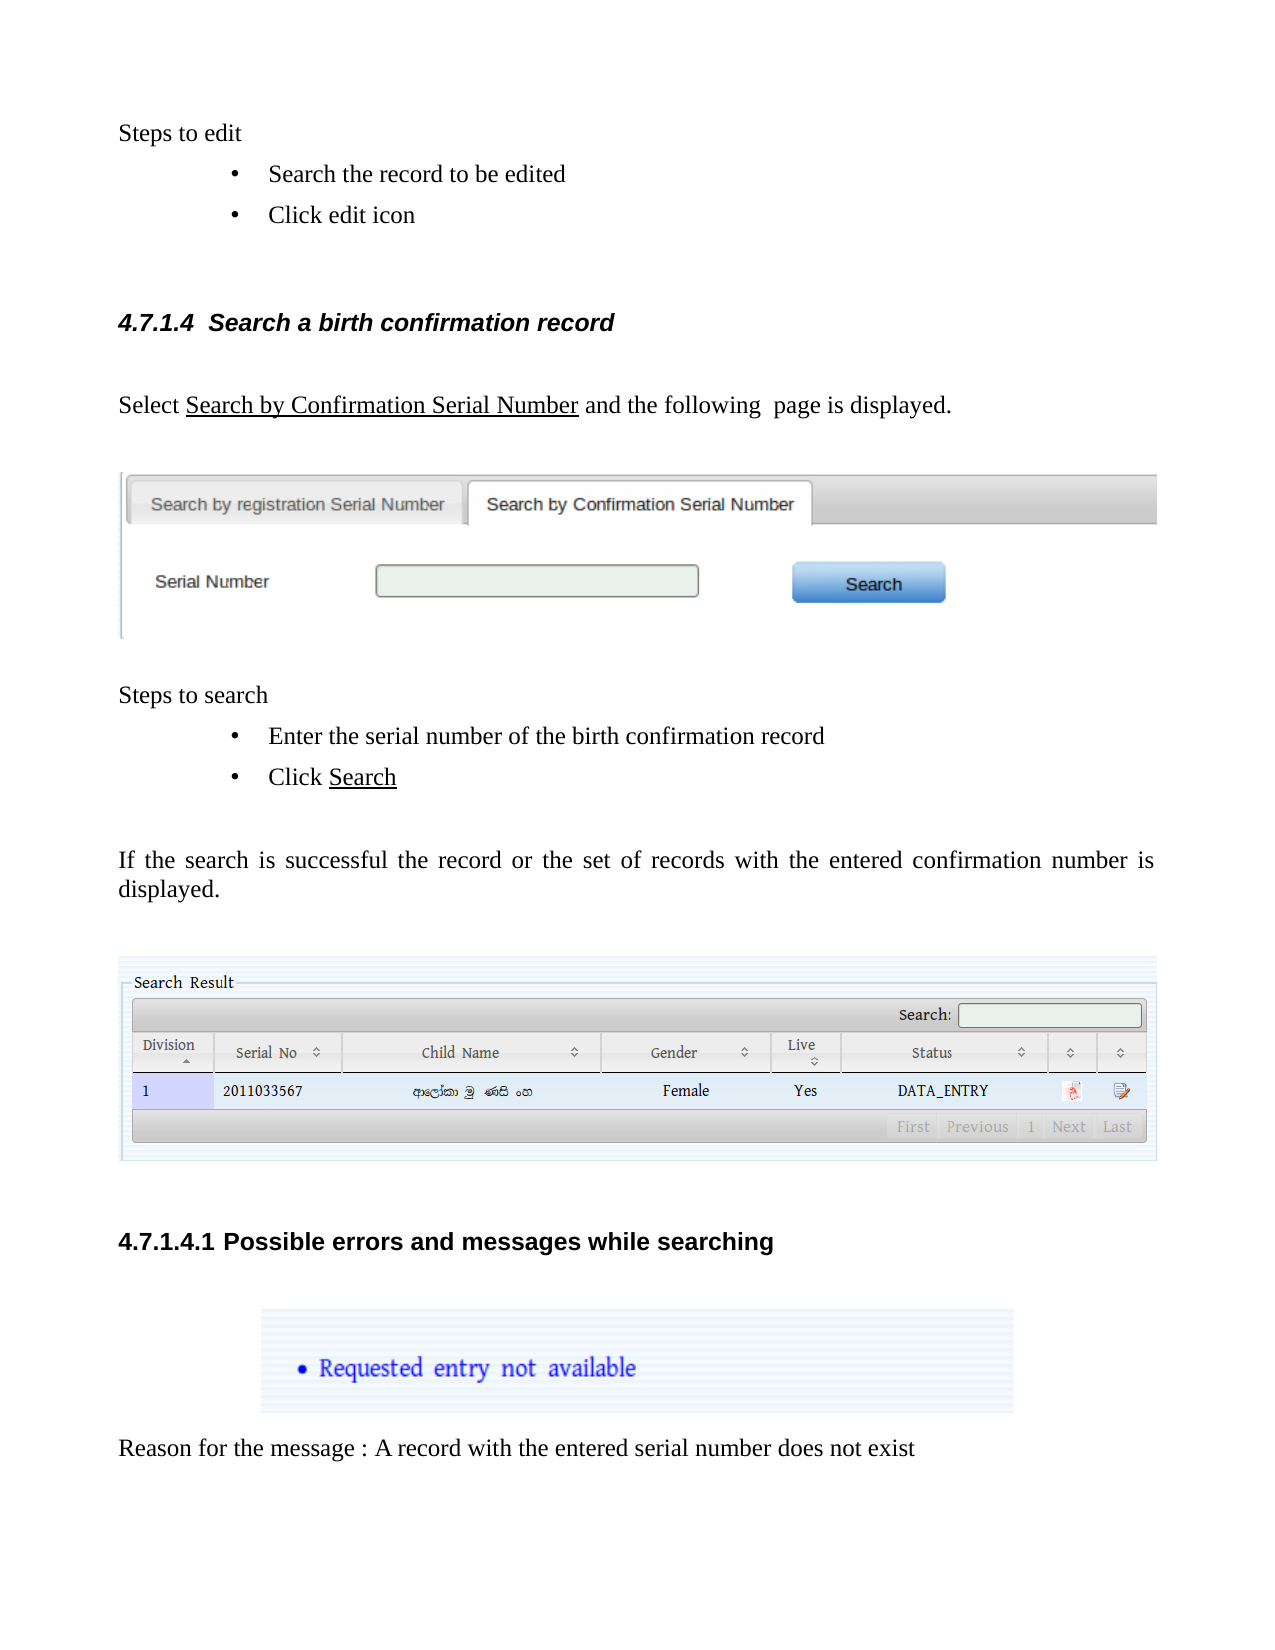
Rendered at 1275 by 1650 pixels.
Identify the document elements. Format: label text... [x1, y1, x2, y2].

list Click edit icon [231, 201, 1157, 229]
text Select Search by Confirmation Serial Number and the following page is displayed. [118, 390, 1157, 419]
text Steps to search [118, 680, 1157, 709]
picture [118, 956, 1157, 1161]
list Click Search [231, 762, 1157, 791]
text If the search is successful the record or the set of records with the entered confirmation number is displayed. [118, 845, 1157, 902]
subtitle Possible errors and messages while searching [118, 1227, 1157, 1256]
subtitle Search a birth confirmation record [118, 308, 1157, 337]
picture [261, 1309, 1014, 1413]
list Enter the serial number of the birth confirmation record [231, 721, 1157, 750]
text Reason for the message : A record with the entered serial number does not exist [118, 1433, 1157, 1462]
text Steps to edit [118, 118, 1157, 147]
picture [118, 472, 1157, 639]
list Search the record to be edited [231, 159, 1157, 188]
